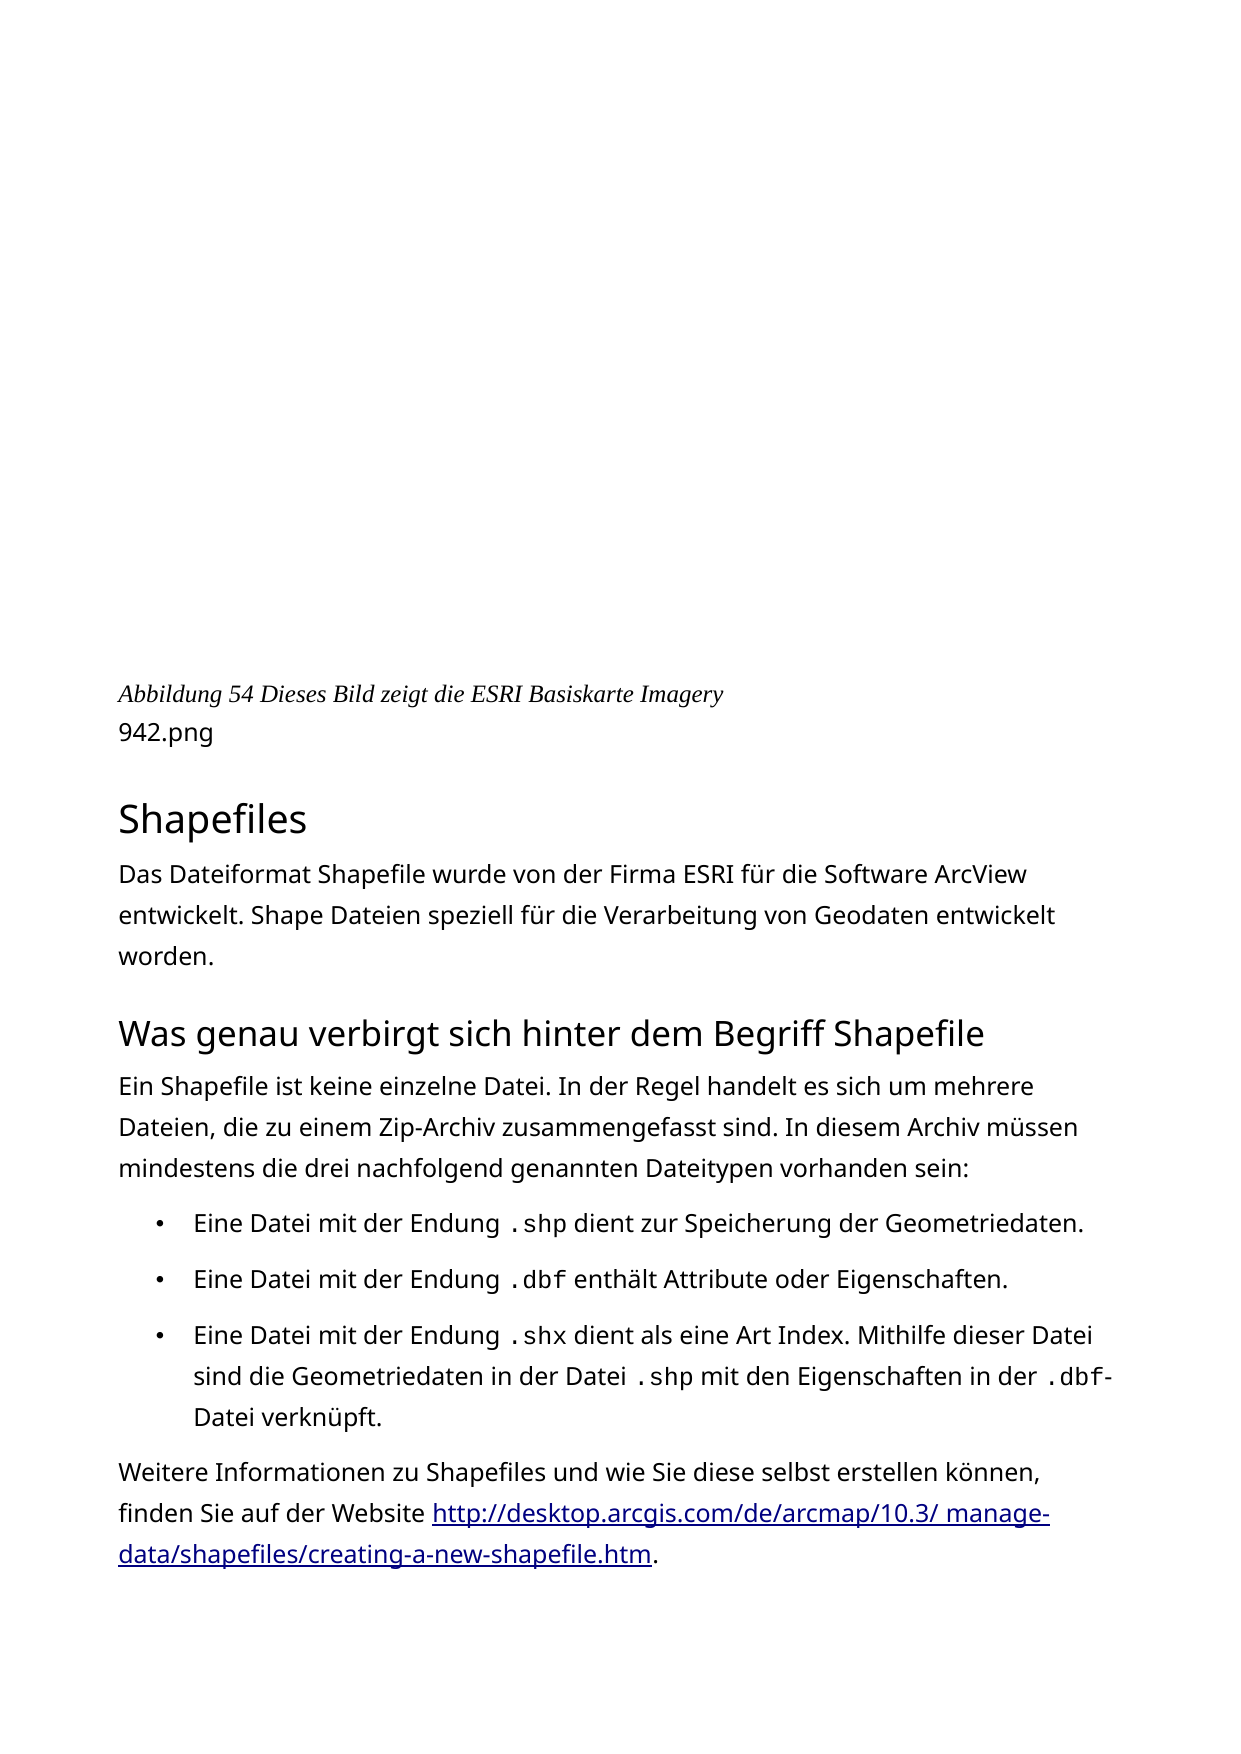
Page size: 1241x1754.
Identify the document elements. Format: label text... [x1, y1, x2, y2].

text [118, 118, 1122, 131]
text Weitere Informationen zu Shapefiles und wie Sie diese selbst erstellen können, finden Sie auf der Website http://desktop.arcgis.com/de/arcmap/10.3/ manage-data/shapefiles/creating-a-new-shapefile.htm. [118, 1455, 1122, 1571]
list Eine Datei mit der Endung .shx dient als eine Art Index. Mithilfe dieser Datei sind die Geometriedaten in der Datei .shp mit den Eigenschaften in der .dbf-Datei verknüpft. [156, 1317, 1122, 1433]
list Eine Datei mit der Endung .dbf enthält Attribute oder Eigenschaften. [156, 1262, 1122, 1296]
subtitle Was genau verbirgt sich hinter dem Begriff Shapefile [118, 1009, 1122, 1057]
text Abbildung 54 Dieses Bild zeigt die ESRI Basiskarte Imagery [118, 131, 1122, 708]
text Ein Shapefile ist keine einzelne Datei. In der Regel handelt es sich um mehrere Dateien, die zu einem Zip-Archiv zusammengefasst sind. In diesem Archiv müssen mindestens die drei nachfolgend genannten Dateitypen vorhanden sein: [118, 1069, 1122, 1185]
text 942.png [118, 708, 1122, 749]
list Eine Datei mit der Endung .shp dient zur Speicherung der Geometriedaten. [156, 1206, 1122, 1240]
subtitle Shapefiles [118, 791, 1122, 845]
text Das Dateiformat Shapefile wurde von der Firma ESRI für die Software ArcView entwickelt. Shape Dateien speziell für die Verarbeitung von Geodaten entwickelt worden. [118, 857, 1122, 973]
